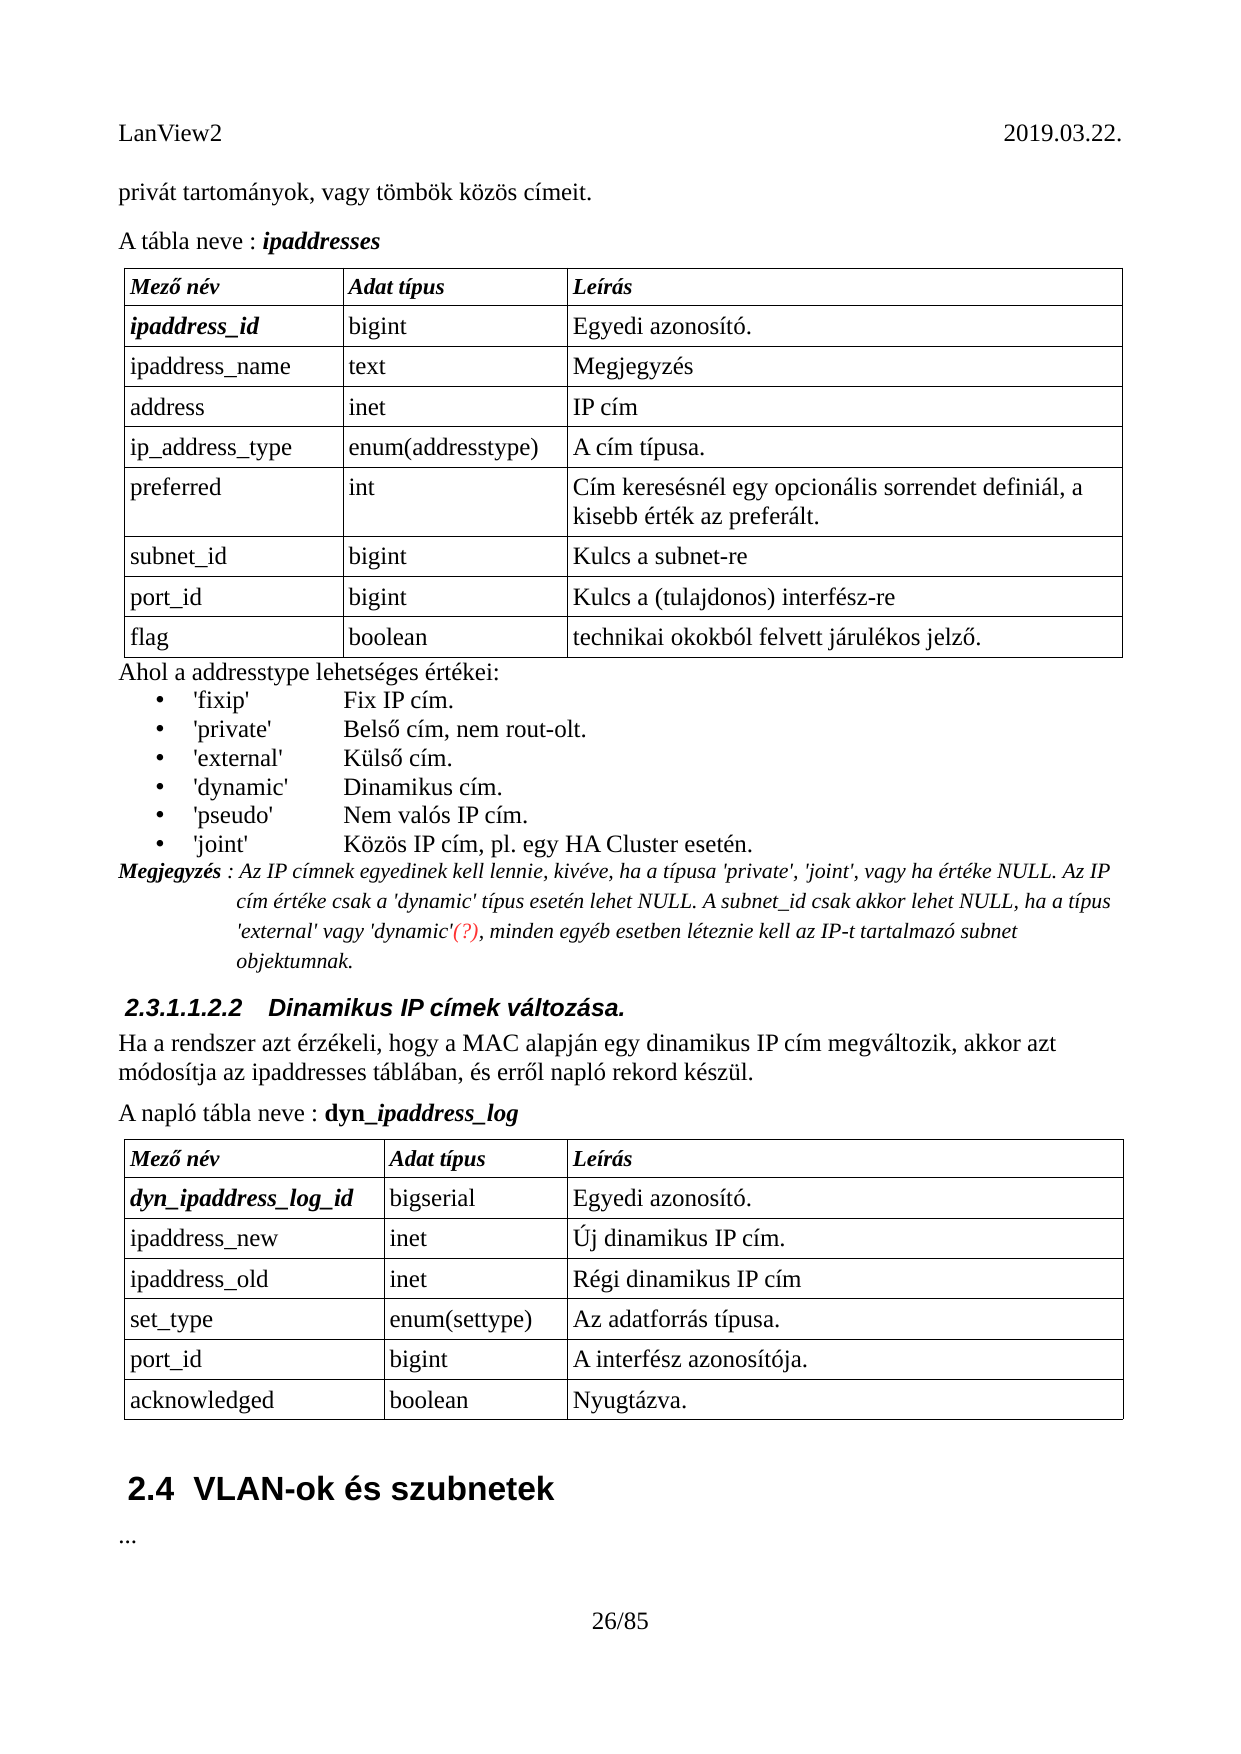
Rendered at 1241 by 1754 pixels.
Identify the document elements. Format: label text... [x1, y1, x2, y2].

table_cell A cím típusa. [568, 427, 1122, 467]
table_cell Új dinamikus IP cím. [568, 1219, 1123, 1258]
table_cell int [344, 468, 567, 536]
table_header Adat típus [385, 1140, 567, 1177]
table_cell Kulcs a (tulajdonos) interfész-re [568, 577, 1122, 616]
table_cell preferred [125, 468, 343, 536]
table_cell IP cím [568, 387, 1122, 426]
text privát tartományok, vagy tömbök közös címeit. [118, 177, 1122, 206]
table_cell Régi dinamikus IP cím [568, 1259, 1123, 1298]
text A tábla neve : ipaddresses [118, 226, 1122, 255]
list 'joint' Közös IP cím, pl. egy HA Cluster esetén. [156, 829, 1122, 858]
table_header Mező név [125, 1140, 384, 1177]
table_cell enum(settype) [385, 1299, 567, 1338]
table_cell port_id [125, 1340, 384, 1379]
table_header Leírás [568, 269, 1122, 305]
table_cell subnet_id [125, 537, 343, 576]
table_cell Megjegyzés [568, 347, 1122, 386]
table_cell acknowledged [125, 1380, 384, 1419]
table_cell dyn_ipaddress_log_id [125, 1178, 384, 1218]
table_cell text [344, 347, 567, 386]
table_cell inet [344, 387, 567, 426]
table_header Leírás [568, 1140, 1123, 1177]
table_cell Nyugtázva. [568, 1380, 1123, 1419]
table_cell ip_address_type [125, 427, 343, 467]
text Ha a rendszer azt érzékeli, hogy a MAC alapján egy dinamikus IP cím megváltozik, akkor azt módosítja az ipaddresses táblában, és erről napló rekord készül. [118, 1028, 1122, 1086]
table_cell Egyedi azonosító. [568, 306, 1122, 346]
table_cell Cím keresésnél egy opcionális sorrendet definiál, a kisebb érték az preferált. [568, 468, 1122, 536]
text ... [118, 1520, 1122, 1549]
table_cell Egyedi azonosító. [568, 1178, 1123, 1218]
list 'external' Külső cím. [156, 743, 1122, 772]
table_cell address [125, 387, 343, 426]
table_cell inet [385, 1219, 567, 1258]
subtitle VLAN-ok és szubnetek [118, 1469, 1122, 1507]
table_cell inet [385, 1259, 567, 1298]
table_cell enum(addresstype) [344, 427, 567, 467]
table_header Adat típus [344, 269, 567, 305]
table_cell Kulcs a subnet-re [568, 537, 1122, 576]
table_cell ipaddress_id [125, 306, 343, 346]
text Ahol a addresstype lehetséges értékei: [118, 657, 1122, 685]
table_cell bigint [385, 1340, 567, 1379]
table_cell bigserial [385, 1178, 567, 1218]
list 'dynamic' Dinamikus cím. [156, 772, 1122, 800]
list 'private' Belső cím, nem rout-olt. [156, 714, 1122, 743]
table_cell bigint [344, 577, 567, 616]
table_cell Az adatforrás típusa. [568, 1299, 1123, 1338]
table_header Mező név [125, 269, 343, 305]
table_cell boolean [385, 1380, 567, 1419]
subtitle Dinamikus IP címek változása. [118, 993, 1122, 1022]
table_cell ipaddress_name [125, 347, 343, 386]
table_cell bigint [344, 537, 567, 576]
table_cell boolean [344, 617, 567, 657]
table_cell ipaddress_old [125, 1259, 384, 1298]
table_cell set_type [125, 1299, 384, 1338]
text Megjegyzés : Az IP címnek egyedinek kell lennie, kivéve, ha a típusa 'private', 'joint', vagy ha értéke NULL. Az IP cím értéke csak a 'dynamic' típus esetén lehet NULL. A subnet_id csak akkor lehet NULL, ha a típus 'external' vagy 'dynamic'(?), minden egyéb esetben léteznie kell az IP-t tartalmazó subnet objektumnak. [118, 858, 1122, 974]
table_cell technikai okokból felvett járulékos jelző. [568, 617, 1122, 657]
table_cell ipaddress_new [125, 1219, 384, 1258]
list 'fixip' Fix IP cím. [156, 685, 1122, 714]
table_cell flag [125, 617, 343, 657]
table_cell port_id [125, 577, 343, 616]
text A napló tábla neve : dyn_ipaddress_log [118, 1098, 1122, 1127]
table_cell A interfész azonosítója. [568, 1340, 1123, 1379]
list 'pseudo' Nem valós IP cím. [156, 800, 1122, 829]
table_cell bigint [344, 306, 567, 346]
